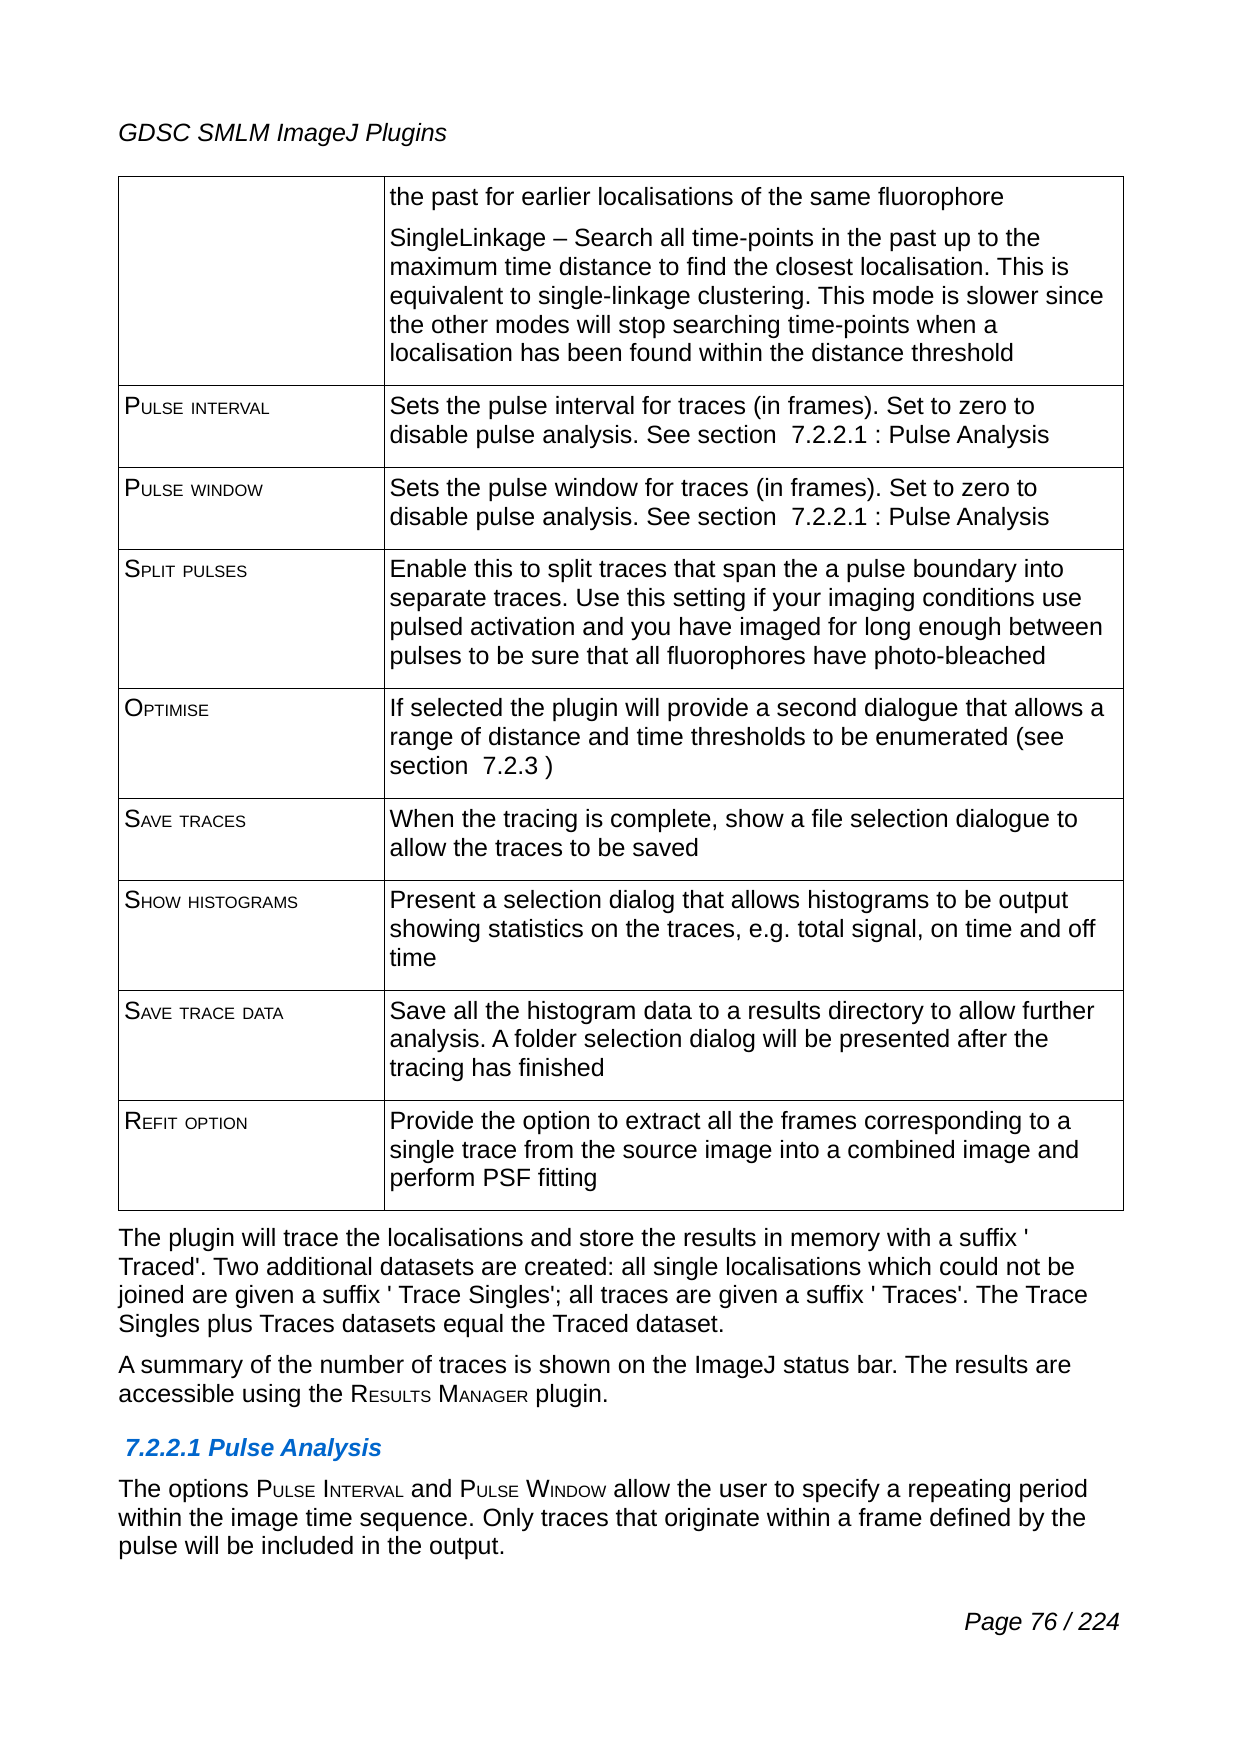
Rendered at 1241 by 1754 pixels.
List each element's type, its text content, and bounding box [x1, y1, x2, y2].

table_cell Refit option [119, 1101, 384, 1210]
table_cell Sets the pulse window for traces (in frames). Set to zero to disable pulse analysis. See section 7.2.2.1: Pulse Analysis [385, 468, 1123, 548]
table_cell If selected the plugin will provide a second dialogue that allows a range of distance and time thresholds to be enumerated (see section 7.2.3) [385, 689, 1123, 798]
table_cell Present a selection dialog that allows histograms to be output showing statistics on the traces, e.g. total signal, on time and off time [385, 881, 1123, 990]
table_cell Enable this to split traces that span the a pulse boundary into separate traces. Use this setting if your imaging conditions use pulsed activation and you have imaged for long enough between pulses to be sure that all fluorophores have photo-bleached [385, 550, 1123, 688]
table_cell Save all the histogram data to a results directory to allow further analysis. A folder selection dialog will be presented after the tracing has finished [385, 991, 1123, 1100]
table_cell Provide the option to extract all the frames corresponding to a single trace from the source image into a combined image and perform PSF fitting [385, 1101, 1123, 1210]
text A summary of the number of traces is shown on the ImageJ status bar. The results are accessible using the Results Manager plugin. [118, 1350, 1122, 1408]
table_cell [119, 177, 384, 385]
table_cell the past for earlier localisations of the same fluorophore SingleLinkage – Search all time-points in the past up to the maximum time distance to find the closest localisation. This is equivalent to single-linkage clustering. This mode is slower since the other modes will stop searching time-points when a localisation has been found within the distance threshold [385, 177, 1123, 385]
table_cell Split pulses [119, 550, 384, 688]
table_cell When the tracing is complete, show a file selection dialogue to allow the traces to be saved [385, 799, 1123, 879]
text The plugin will trace the localisations and store the results in memory with a suffix ' Traced'. Two additional datasets are created: all single localisations which could not be joined are given a suffix ' Trace Singles'; all traces are given a suffix ' Traces'. The Trace Singles plus Traces datasets equal the Traced dataset. [118, 1223, 1122, 1338]
subtitle Pulse Analysis [118, 1433, 1122, 1461]
text The options Pulse Interval and Pulse Window allow the user to specify a repeating period within the image time sequence. Only traces that originate within a frame defined by the pulse will be included in the output. [118, 1474, 1122, 1560]
table_cell Pulse interval [119, 386, 384, 467]
table_cell Save traces [119, 799, 384, 879]
table_cell Sets the pulse interval for traces (in frames). Set to zero to disable pulse analysis. See section 7.2.2.1: Pulse Analysis [385, 386, 1123, 467]
table_cell Optimise [119, 689, 384, 798]
table_cell Show histograms [119, 881, 384, 990]
table_cell Save trace data [119, 991, 384, 1100]
table_cell Pulse window [119, 468, 384, 548]
